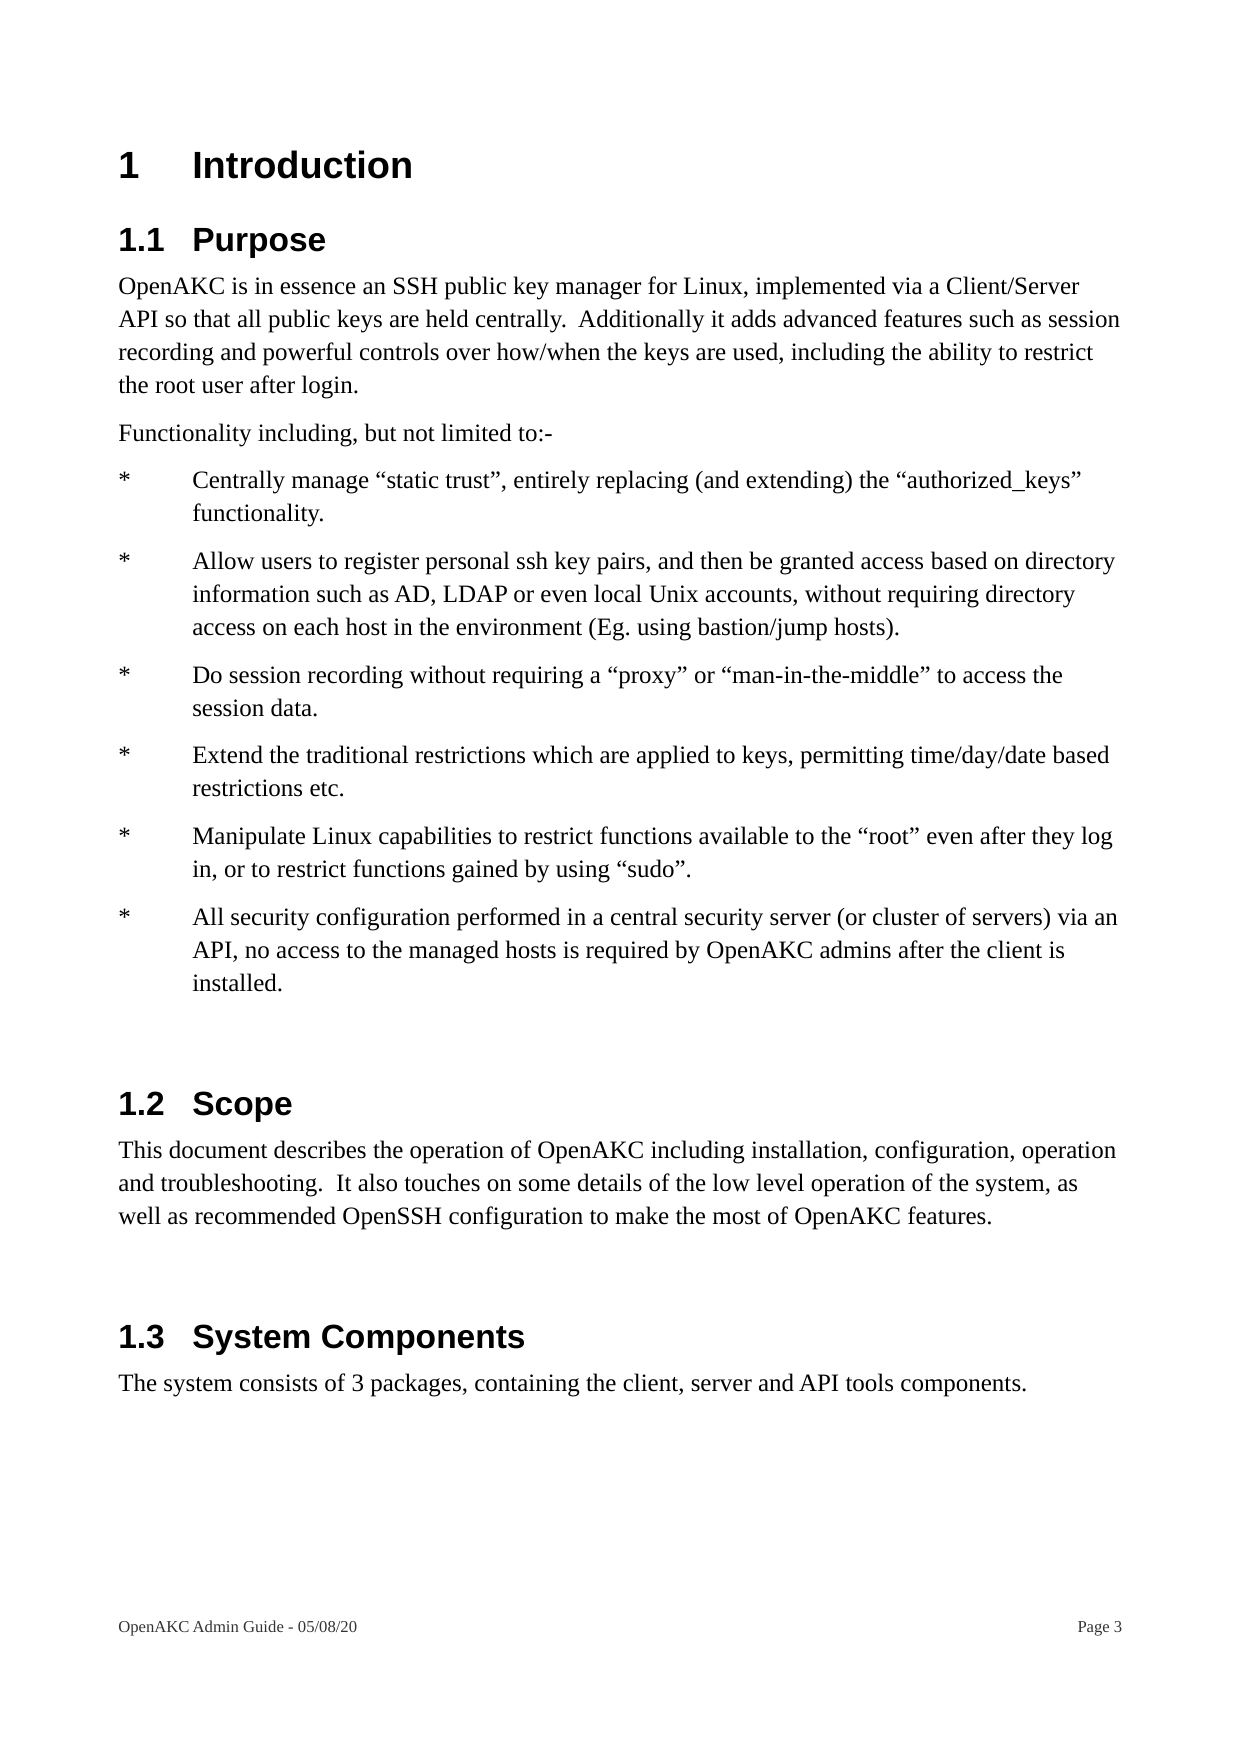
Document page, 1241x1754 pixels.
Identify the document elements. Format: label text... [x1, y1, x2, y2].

subtitle 1 Introduction [118, 143, 1122, 187]
text * Centrally manage “static trust”, entirely replacing (and extending) the “authorized_keys” functionality. [118, 466, 1122, 527]
text * All security configuration performed in a central security server (or cluster of servers) via an API, no access to the managed hosts is required by OpenAKC admins after the client is installed. [118, 902, 1122, 996]
text This document describes the operation of OpenAKC including installation, configuration, operation and troubleshooting. It also touches on some details of the low level operation of the system, as well as recommended OpenSSH configuration to make the most of OpenAKC features. [118, 1135, 1122, 1230]
text * Extend the traditional restrictions which are applied to keys, permitting time/day/date based restrictions etc. [118, 740, 1122, 802]
text * Do session recording without requiring a “proxy” or “man-in-the-middle” to access the session data. [118, 660, 1122, 722]
subtitle 1.3 System Components [118, 1317, 1122, 1356]
text The system consists of 3 packages, containing the client, server and API tools components. [118, 1368, 1122, 1397]
text OpenAKC is in essence an SSH public key manager for Linux, implemented via a Client/Server API so that all public keys are held centrally. Additionally it adds advanced features such as session recording and powerful controls over how/when the keys are used, including the ability to restrict the root user after login. [118, 271, 1122, 399]
subtitle 1.2 Scope [118, 1084, 1122, 1122]
text Functionality including, but not limited to:- [118, 418, 1122, 447]
subtitle 1.1 Purpose [118, 220, 1122, 259]
text * Manipulate Linux capabilities to restrict functions available to the “root” even after they log in, or to restrict functions gained by using “sudo”. [118, 821, 1122, 883]
text * Allow users to register personal ssh key pairs, and then be granted access based on directory information such as AD, LDAP or even local Unix accounts, without requiring directory access on each host in the environment (Eg. using bastion/jump hosts). [118, 546, 1122, 641]
